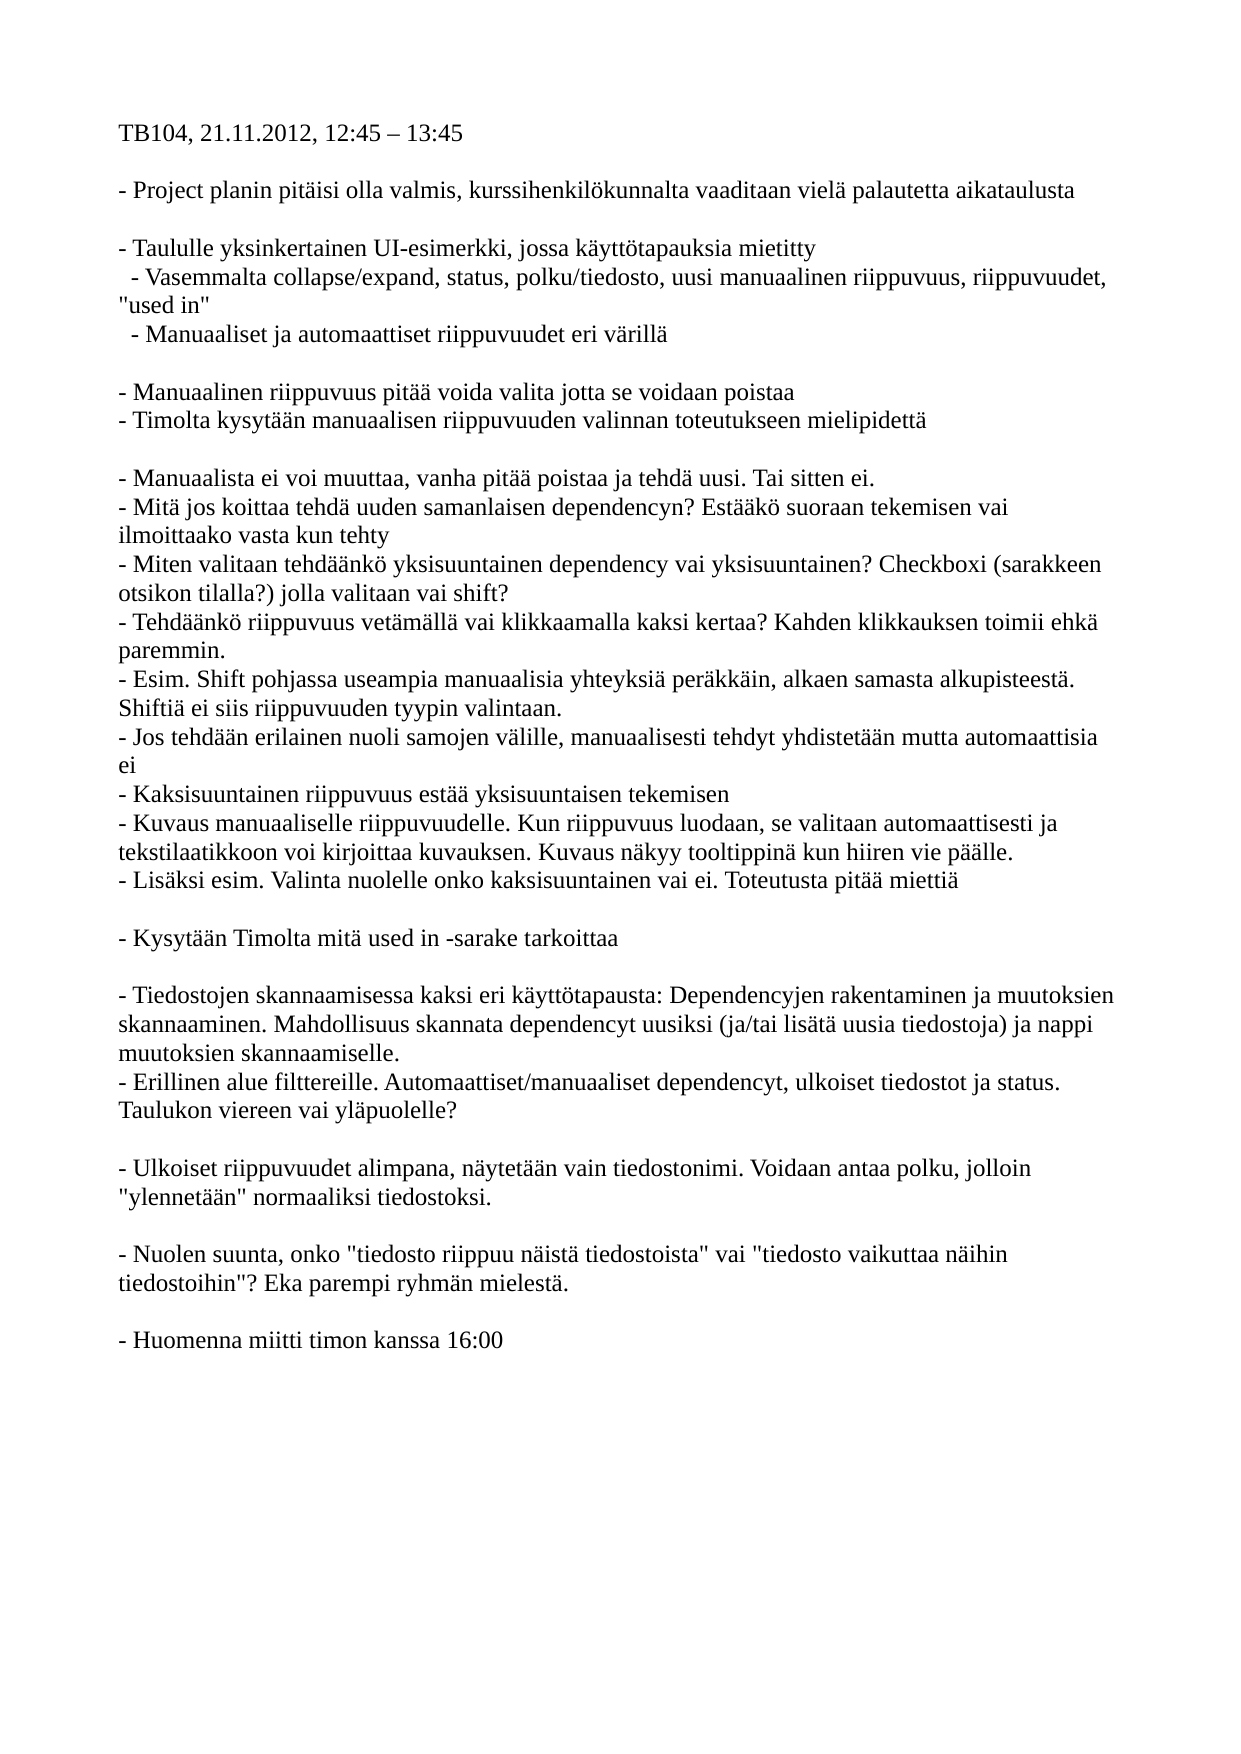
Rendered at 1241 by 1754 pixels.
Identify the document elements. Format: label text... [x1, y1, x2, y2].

text - Jos tehdään erilainen nuoli samojen välille, manuaalisesti tehdyt yhdistetään mutta automaattisia ei [118, 722, 1122, 779]
text - Manuaalista ei voi muuttaa, vanha pitää poistaa ja tehdä uusi. Tai sitten ei. [118, 434, 1122, 492]
text - Timolta kysytään manuaalisen riippuvuuden valinnan toteutukseen mielipidettä [118, 406, 1122, 434]
text - Miten valitaan tehdäänkö yksisuuntainen dependency vai yksisuuntainen? Checkboxi (sarakkeen otsikon tilalla?) jolla valitaan vai shift? [118, 549, 1122, 607]
text - Taululle yksinkertainen UI-esimerkki, jossa käyttötapauksia mietitty [118, 233, 1122, 262]
text TB104, 21.11.2012, 12:45 – 13:45 [118, 118, 1122, 147]
text - Tehdäänkö riippuvuus vetämällä vai klikkaamalla kaksi kertaa? Kahden klikkauksen toimii ehkä paremmin. [118, 607, 1122, 664]
text - Tiedostojen skannaamisessa kaksi eri käyttötapausta: Dependencyjen rakentaminen ja muutoksien skannaaminen. Mahdollisuus skannata dependencyt uusiksi (ja/tai lisätä uusia tiedostoja) ja nappi muutoksien skannaamiselle. [118, 981, 1122, 1067]
text - Esim. Shift pohjassa useampia manuaalisia yhteyksiä peräkkäin, alkaen samasta alkupisteestä. Shiftiä ei siis riippuvuuden tyypin valintaan. [118, 664, 1122, 722]
text - Vasemmalta collapse/expand, status, polku/tiedosto, uusi manuaalinen riippuvuus, riippuvuudet, "used in" - Manuaaliset ja automaattiset riippuvuudet eri värillä [118, 262, 1122, 348]
text - Nuolen suunta, onko "tiedosto riippuu näistä tiedostoista" vai "tiedosto vaikuttaa näihin tiedostoihin"? Eka parempi ryhmän mielestä. [118, 1239, 1122, 1297]
text - Erillinen alue filttereille. Automaattiset/manuaaliset dependencyt, ulkoiset tiedostot ja status. Taulukon viereen vai yläpuolelle? [118, 1067, 1122, 1124]
text - Manuaalinen riippuvuus pitää voida valita jotta se voidaan poistaa [118, 377, 1122, 406]
text - Kuvaus manuaaliselle riippuvuudelle. Kun riippuvuus luodaan, se valitaan automaattisesti ja tekstilaatikkoon voi kirjoittaa kuvauksen. Kuvaus näkyy tooltippinä kun hiiren vie päälle. [118, 808, 1122, 866]
text - Project planin pitäisi olla valmis, kurssihenkilökunnalta vaaditaan vielä palautetta aikataulusta [118, 176, 1122, 204]
text - Lisäksi esim. Valinta nuolelle onko kaksisuuntainen vai ei. Toteutusta pitää miettiä [118, 866, 1122, 894]
text - Ulkoiset riippuvuudet alimpana, näytetään vain tiedostonimi. Voidaan antaa polku, jolloin "ylennetään" normaaliksi tiedostoksi. [118, 1153, 1122, 1211]
text - Mitä jos koittaa tehdä uuden samanlaisen dependencyn? Estääkö suoraan tekemisen vai ilmoittaako vasta kun tehty [118, 492, 1122, 549]
text - Kysytään Timolta mitä used in -sarake tarkoittaa [118, 923, 1122, 952]
text - Huomenna miitti timon kanssa 16:00 [118, 1326, 1122, 1354]
text - Kaksisuuntainen riippuvuus estää yksisuuntaisen tekemisen [118, 779, 1122, 808]
